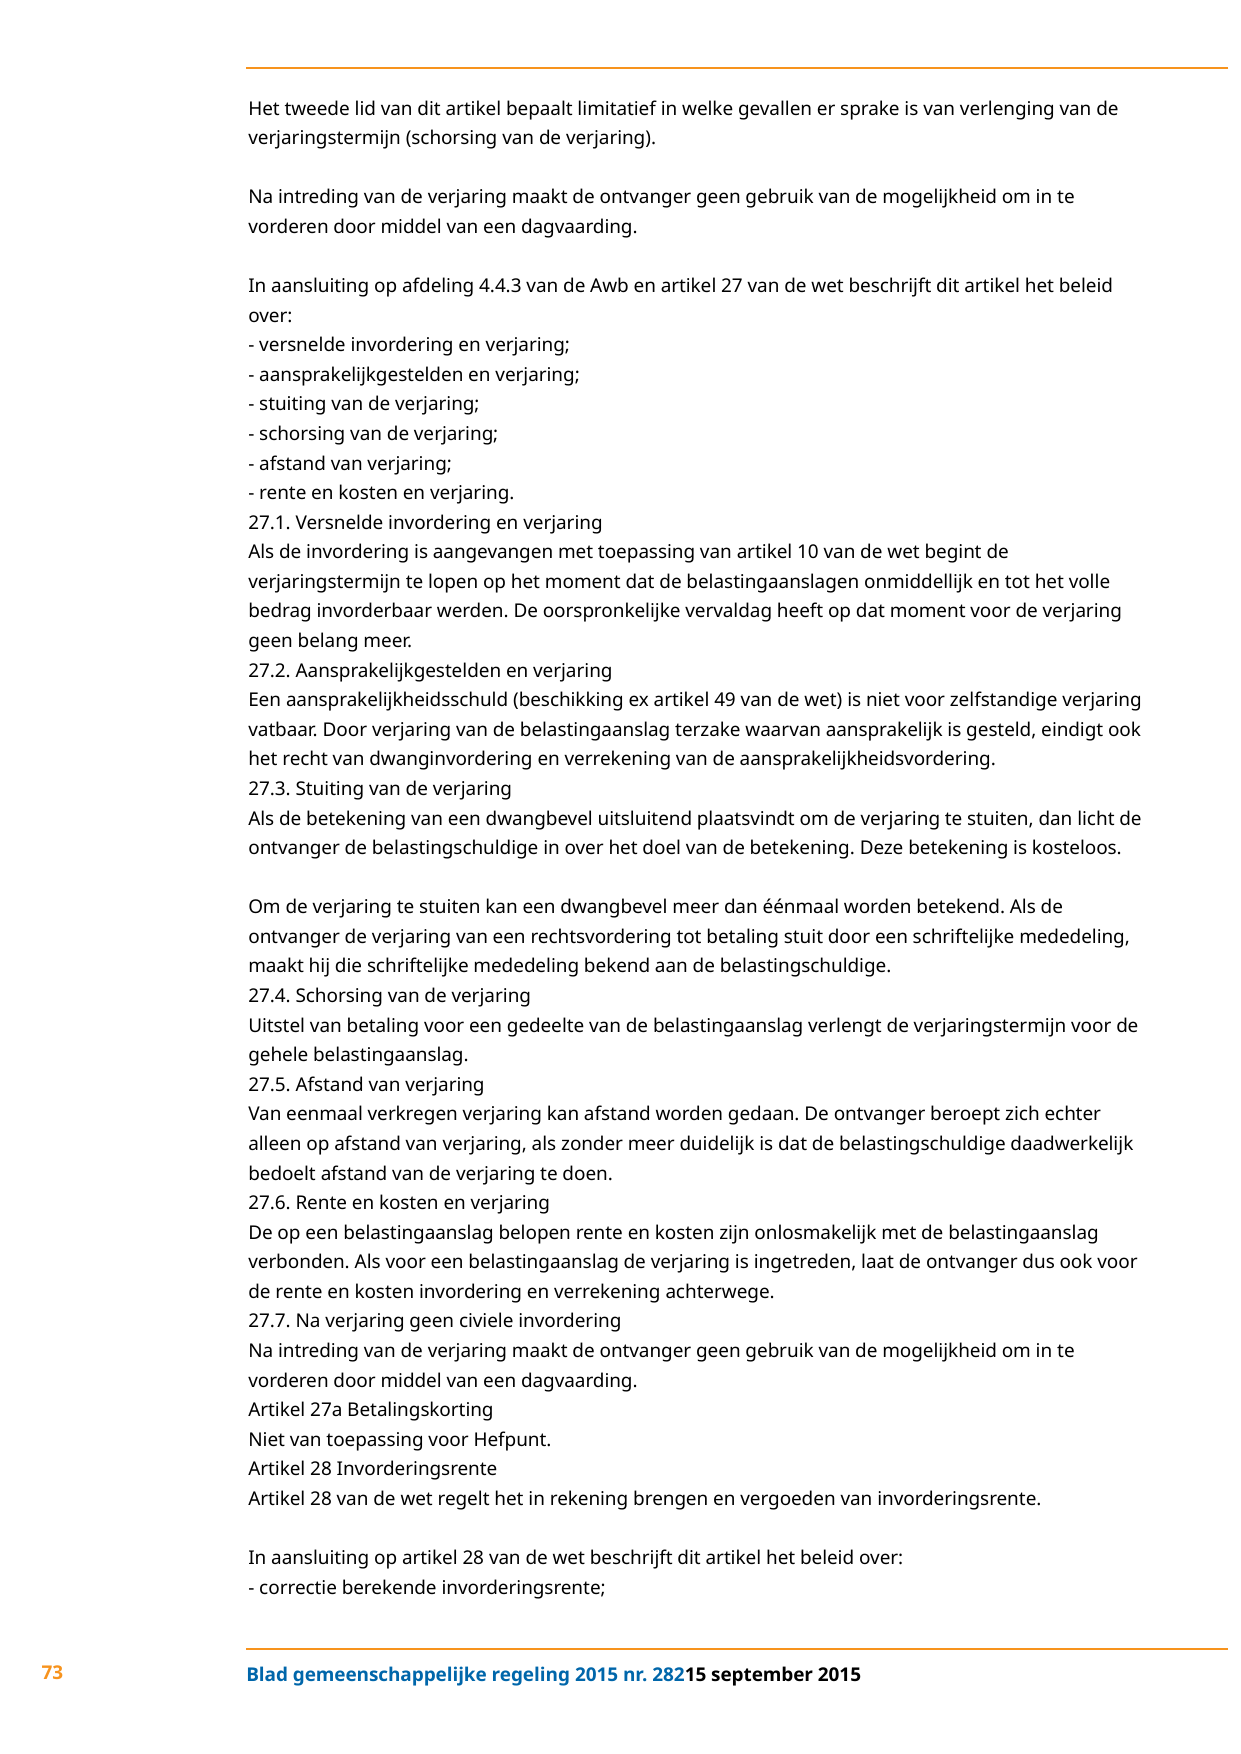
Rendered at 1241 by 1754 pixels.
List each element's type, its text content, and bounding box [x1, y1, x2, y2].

text Artikel 27a Betalingskorting [248, 1396, 1152, 1422]
text 27.1. Versnelde invordering en verjaring [248, 509, 1152, 535]
text Artikel 28 Invorderingsrente [248, 1456, 1152, 1481]
text Na intreding van de verjaring maakt de ontvanger geen gebruik van de mogelijkheid om in te vorderen door middel van een dagvaarding. [248, 1337, 1152, 1393]
text 27.7. Na verjaring geen civiele invordering [248, 1308, 1152, 1333]
text - schorsing van de verjaring; [248, 420, 1152, 446]
text - rente en kosten en verjaring. [248, 479, 1152, 505]
text Het tweede lid van dit artikel bepaalt limitatief in welke gevallen er sprake is van verlenging van de verjaringstermijn (schorsing van de verjaring). [248, 95, 1152, 150]
text 27.6. Rente en kosten en verjaring [248, 1189, 1152, 1215]
text 27.3. Stuiting van de verjaring [248, 775, 1152, 801]
text 27.4. Schorsing van de verjaring [248, 982, 1152, 1008]
text Niet van toepassing voor Hefpunt. [248, 1426, 1152, 1452]
text Van eenmaal verkregen verjaring kan afstand worden gedaan. De ontvanger beroept zich echter alleen op afstand van verjaring, als zonder meer duidelijk is dat de belastingschuldige daadwerkelijk bedoelt afstand van de verjaring te doen. [248, 1101, 1152, 1186]
text Om de verjaring te stuiten kan een dwangbevel meer dan éénmaal worden betekend. Als de ontvanger de verjaring van een rechtsvordering tot betaling stuit door een schriftelijke mededeling, maakt hij die schriftelijke mededeling bekend aan de belastingschuldige. [248, 893, 1152, 978]
text - aansprakelijkgestelden en verjaring; [248, 361, 1152, 387]
text Uitstel van betaling voor een gedeelte van de belastingaanslag verlengt de verjaringstermijn voor de gehele belastingaanslag. [248, 1012, 1152, 1067]
text Als de betekening van een dwangbevel uitsluitend plaatsvindt om de verjaring te stuiten, dan licht de ontvanger de belastingschuldige in over het doel van de betekening. Deze betekening is kosteloos. [248, 805, 1152, 860]
text 27.5. Afstand van verjaring [248, 1071, 1152, 1097]
text In aansluiting op afdeling 4.4.3 van de Awb en artikel 27 van de wet beschrijft dit artikel het beleid over: [248, 272, 1152, 328]
text Een aansprakelijkheidsschuld (beschikking ex artikel 49 van de wet) is niet voor zelfstandige verjaring vatbaar. Door verjaring van de belastingaanslag terzake waarvan aansprakelijk is gesteld, eindigt ook het recht van dwanginvordering en verrekening van de aansprakelijkheidsvordering. [248, 686, 1152, 771]
text - versnelde invordering en verjaring; [248, 331, 1152, 357]
picture [41, 47, 231, 172]
text 27.2. Aansprakelijkgestelden en verjaring [248, 657, 1152, 683]
text - stuiting van de verjaring; [248, 391, 1152, 416]
text Artikel 28 van de wet regelt het in rekening brengen en vergoeden van invorderingsrente. [248, 1485, 1152, 1511]
text - correctie berekende invorderingsrente; [248, 1574, 1152, 1600]
text - afstand van verjaring; [248, 450, 1152, 476]
text Als de invordering is aangevangen met toepassing van artikel 10 van de wet begint de verjaringstermijn te lopen op het moment dat de belastingaanslagen onmiddellijk en tot het volle bedrag invorderbaar werden. De oorspronkelijke vervaldag heeft op dat moment voor de verjaring geen belang meer. [248, 538, 1152, 653]
text In aansluiting op artikel 28 van de wet beschrijft dit artikel het beleid over: [248, 1544, 1152, 1570]
text De op een belastingaanslag belopen rente en kosten zijn onlosmakelijk met de belastingaanslag verbonden. Als voor een belastingaanslag de verjaring is ingetreden, laat de ontvanger dus ook voor de rente en kosten invordering en verrekening achterwege. [248, 1219, 1152, 1304]
text Na intreding van de verjaring maakt de ontvanger geen gebruik van de mogelijkheid om in te vorderen door middel van een dagvaarding. [248, 183, 1152, 239]
